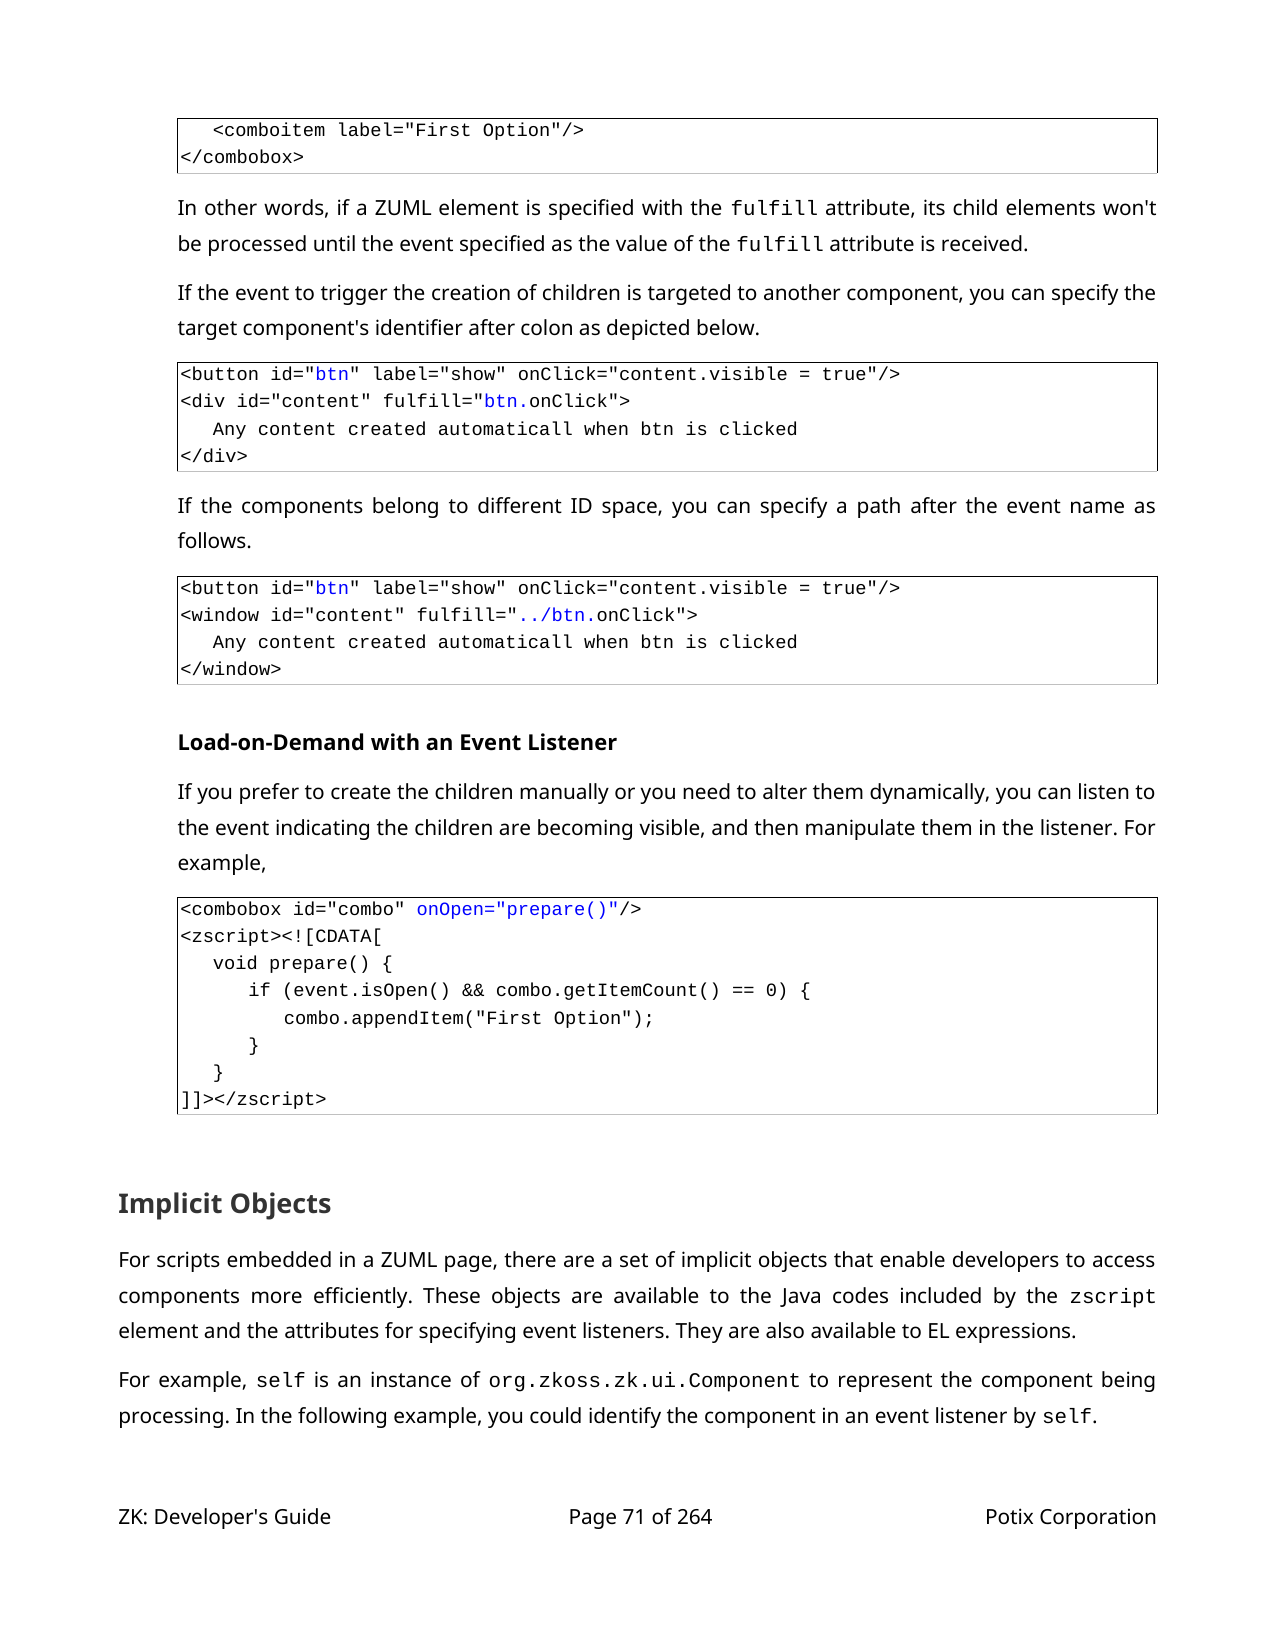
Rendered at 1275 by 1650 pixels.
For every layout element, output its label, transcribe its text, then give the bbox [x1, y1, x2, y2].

text </window> [178, 657, 1157, 684]
text } [178, 1060, 1157, 1084]
text <comboitem label="First Option"/> [178, 119, 1157, 142]
text </div> [178, 443, 1157, 471]
text If the event to trigger the creation of children is targeted to another component, you can specify the target component's identifier after colon as depicted below. [177, 278, 1157, 341]
text For example, self is an instance of org.zkoss.zk.ui.Component to represent the component being processing. In the following example, you could identify the component in an event listener by self. [118, 1365, 1157, 1429]
subtitle Load-on-Demand with an Event Listener [177, 727, 1157, 757]
text ]]></zscript> [178, 1087, 1157, 1114]
text If you prefer to create the children manually or you need to alter them dynamically, you can listen to the event indicating the children are becoming visible, and then manipulate them in the listener. For example, [177, 777, 1157, 876]
text <div id="content" fulfill="btn.onClick"> [178, 389, 1157, 413]
subtitle Implicit Objects [118, 1185, 1157, 1222]
text In other words, if a ZUML element is specified with the fulfill attribute, its child elements won't be processed until the event specified as the value of the fulfill attribute is received. [177, 193, 1157, 257]
text </combobox> [178, 145, 1157, 173]
text void prepare() { [178, 951, 1157, 975]
text <combobox id="combo" onOpen="prepare()"/> [178, 898, 1157, 921]
text If the components belong to different ID space, you can specify a path after the event name as follows. [177, 491, 1157, 555]
text Any content created automaticall when btn is clicked [178, 416, 1157, 441]
text combo.appendItem("First Option"); [178, 1006, 1157, 1030]
text <button id="btn" label="show" onClick="content.visible = true"/> [178, 577, 1157, 600]
text <zscript><![CDATA[ [178, 924, 1157, 948]
text if (event.isOpen() && combo.getItemCount() == 0) { [178, 978, 1157, 1003]
text For scripts embedded in a ZUML page, there are a set of implicit objects that enable developers to access components more efficiently. These objects are available to the Java codes included by the zscript element and the attributes for specifying event listeners. They are also available to EL expressions. [118, 1246, 1157, 1344]
text <window id="content" fulfill="../btn.onClick"> [178, 603, 1157, 627]
text Any content created automaticall when btn is clicked [178, 630, 1157, 654]
text } [178, 1033, 1157, 1057]
text <button id="btn" label="show" onClick="content.visible = true"/> [178, 363, 1157, 386]
